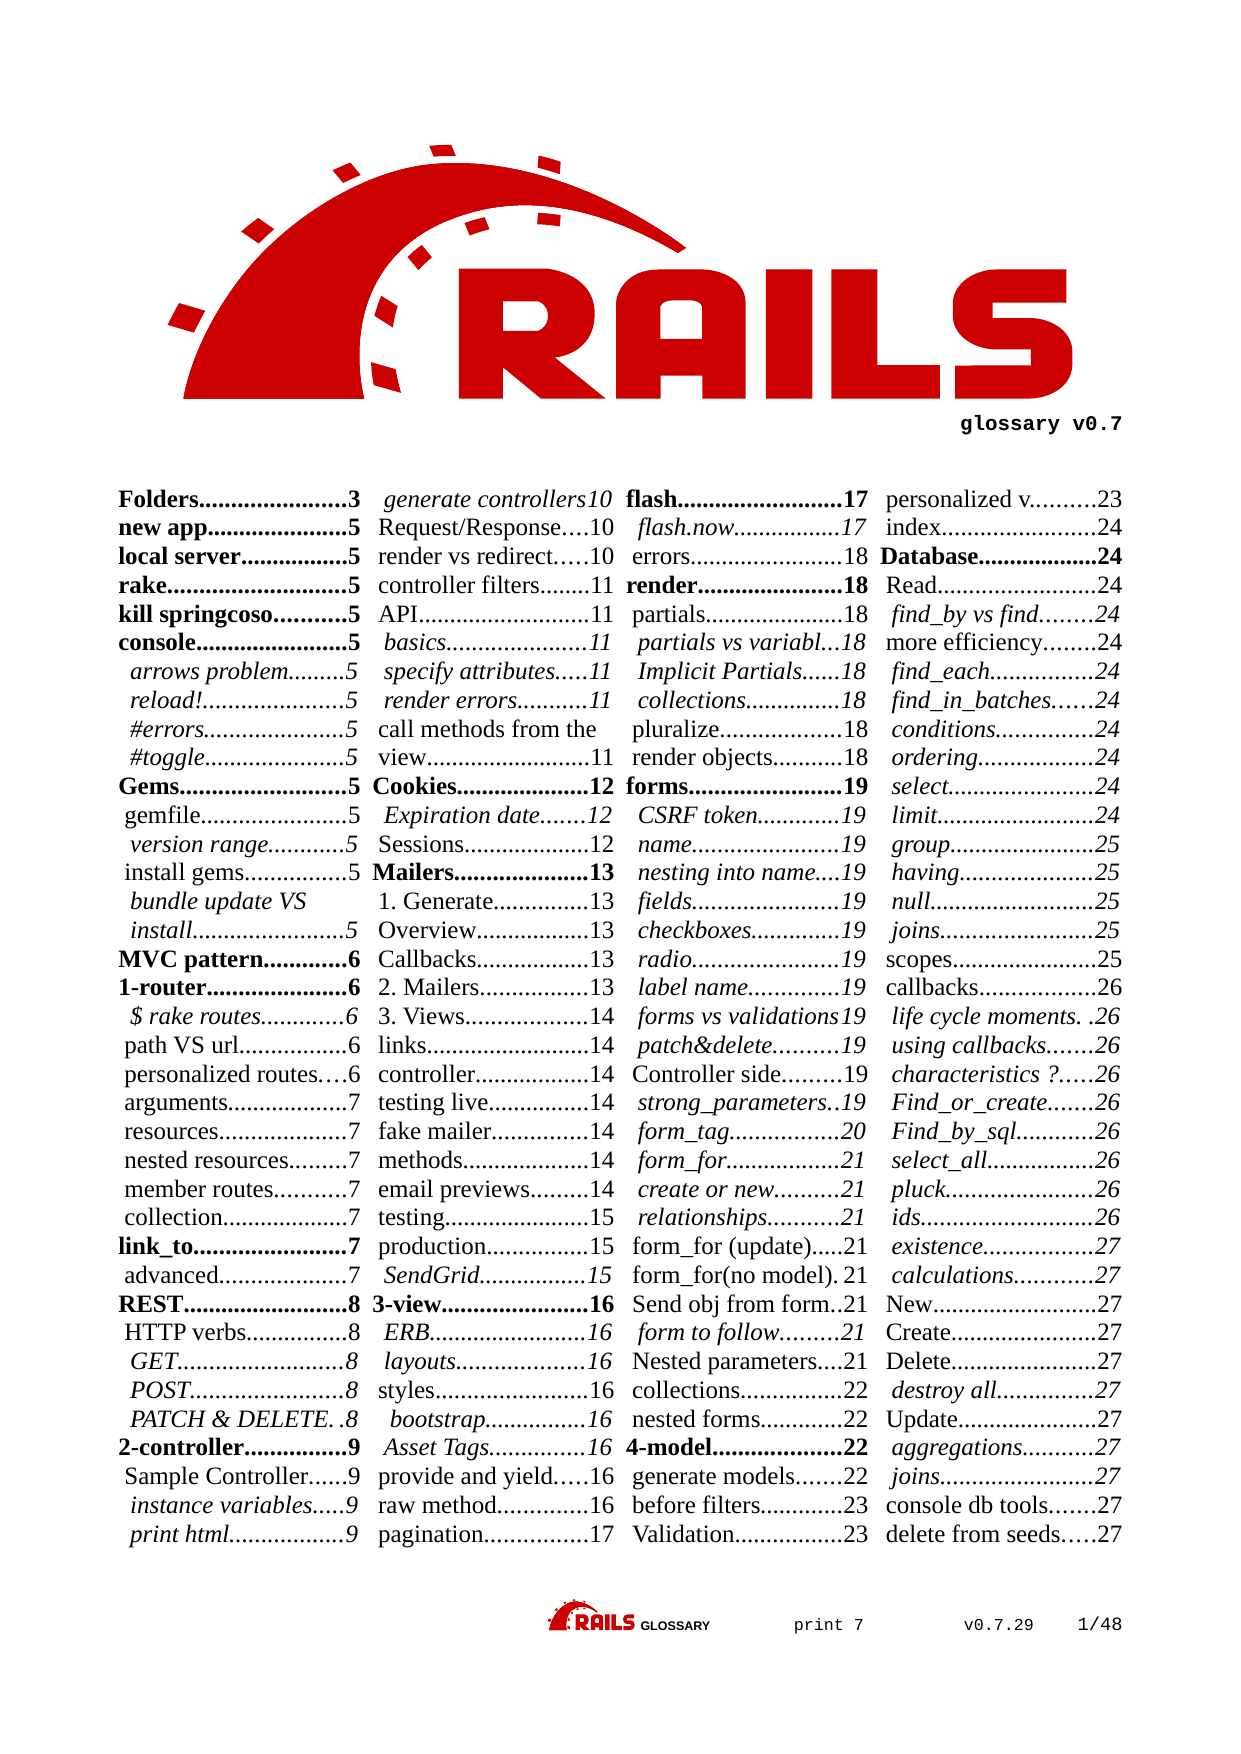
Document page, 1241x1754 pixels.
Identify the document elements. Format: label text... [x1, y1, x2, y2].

text controller filters 11 [378, 570, 614, 599]
text create or new 21 [638, 1174, 868, 1202]
text arguments 7 [124, 1087, 360, 1116]
text controller 14 [378, 1059, 614, 1087]
text install gems 5 [124, 857, 360, 886]
text Sample Controller 9 [124, 1461, 360, 1490]
text destroy all 27 [891, 1375, 1122, 1404]
text 3. Views 14 [378, 1001, 614, 1030]
text SendGrid 15 [384, 1260, 614, 1289]
text nested forms 22 [632, 1404, 868, 1432]
text testing 15 [378, 1202, 614, 1231]
text resources 7 [124, 1116, 360, 1145]
text fields 19 [638, 886, 868, 915]
text Mailers 13 [372, 857, 614, 886]
text partials vs variabl 18 [638, 627, 868, 656]
text #errors 5 [130, 714, 360, 742]
text Overview 13 [378, 915, 614, 944]
text generate models 22 [632, 1461, 868, 1490]
text kill springcoso 5 [118, 599, 360, 627]
text 2. Mailers 13 [378, 972, 614, 1001]
text layouts 16 [384, 1346, 614, 1375]
text find_in_batches 24 [891, 685, 1122, 714]
text existence 27 [891, 1231, 1122, 1260]
text label name 19 [638, 972, 868, 1001]
text strong_parameters 19 [638, 1087, 868, 1116]
text patch&delete 19 [638, 1030, 868, 1059]
text version range 5 [130, 829, 360, 857]
text name 19 [638, 829, 868, 857]
text Asset Tags 16 [384, 1432, 614, 1461]
text bootstrap 16 [389, 1404, 614, 1432]
text form to follow 21 [638, 1317, 868, 1346]
text Callbacks 13 [378, 944, 614, 972]
text form_tag 20 [638, 1116, 868, 1145]
text select 24 [891, 771, 1122, 800]
text production 15 [378, 1231, 614, 1260]
text PATCH & DELETE 8 [130, 1404, 360, 1432]
text print html 9 [130, 1519, 360, 1547]
text $ rake routes 6 [130, 1001, 360, 1030]
text testing live 14 [378, 1087, 614, 1116]
text scopes 25 [886, 944, 1122, 972]
text glossary v0.7 [118, 413, 1122, 436]
text personalized v. 23 [886, 484, 1122, 512]
text group 25 [891, 829, 1122, 857]
text Implicit Partials 18 [638, 656, 868, 685]
text radio 19 [638, 944, 868, 972]
text pluck 26 [891, 1174, 1122, 1202]
text Read 24 [886, 570, 1122, 599]
text path VS url 6 [124, 1030, 360, 1059]
text ids 26 [891, 1202, 1122, 1231]
text Sessions 12 [378, 829, 614, 857]
text Cookies 12 [372, 771, 614, 800]
text delete from seeds 27 [886, 1519, 1122, 1547]
text index 24 [886, 512, 1122, 541]
text Delete 27 [886, 1346, 1122, 1375]
text 3-view 16 [372, 1289, 614, 1317]
text call methods from the view 11 [378, 714, 614, 771]
text 1. Generate 13 [378, 886, 614, 915]
text select_all 26 [891, 1145, 1122, 1174]
text CSRF token 19 [638, 800, 868, 829]
text pagination 17 [378, 1519, 614, 1547]
text 4-model 22 [626, 1432, 868, 1461]
text forms vs validations 19 [638, 1001, 868, 1030]
text form_for (update) 21 [632, 1231, 868, 1260]
text limit 24 [891, 800, 1122, 829]
text render errors 11 [384, 685, 614, 714]
text provide and yield 16 [378, 1461, 614, 1490]
text find_each 24 [891, 656, 1122, 685]
text render 18 [626, 570, 868, 599]
text conditions 24 [891, 714, 1122, 742]
text fake mailer 14 [378, 1116, 614, 1145]
text Find_by_sql 26 [891, 1116, 1122, 1145]
text Expiration date 12 [384, 800, 614, 829]
text bundle update VS install 5 [130, 886, 360, 944]
text API 11 [378, 599, 614, 627]
text ERB 16 [384, 1317, 614, 1346]
text link_to 7 [118, 1231, 360, 1260]
text REST 8 [118, 1289, 360, 1317]
text local server 5 [118, 541, 360, 570]
text links 14 [378, 1030, 614, 1059]
text calculations 27 [891, 1260, 1122, 1289]
text nested resources 7 [124, 1145, 360, 1174]
text partials 18 [632, 599, 868, 627]
text gemfile 5 [124, 800, 360, 829]
text callbacks 26 [886, 972, 1122, 1001]
text arrows problem 5 [130, 656, 360, 685]
text Validation 23 [632, 1519, 868, 1547]
text new app 5 [118, 512, 360, 541]
text generate controllers 10 [384, 484, 614, 512]
text Request/Response 10 [378, 512, 614, 541]
text using callbacks 26 [891, 1030, 1122, 1059]
text Controller side 19 [632, 1059, 868, 1087]
text nesting into name 19 [638, 857, 868, 886]
text joins 27 [891, 1461, 1122, 1490]
text life cycle moments 26 [891, 1001, 1122, 1030]
text flash.now 17 [638, 512, 868, 541]
text before filters 23 [632, 1490, 868, 1519]
text Nested parameters 21 [632, 1346, 868, 1375]
text form_for(no model) 21 [632, 1260, 868, 1289]
text email previews 14 [378, 1174, 614, 1202]
text rake 5 [118, 570, 360, 599]
text New 27 [886, 1289, 1122, 1317]
text 2-controller 9 [118, 1432, 360, 1461]
text #toggle 5 [130, 742, 360, 771]
text render objects 18 [632, 742, 868, 771]
text errors 18 [632, 541, 868, 570]
text console 5 [118, 627, 360, 656]
text personalized routes 6 [124, 1059, 360, 1087]
text collections 22 [632, 1375, 868, 1404]
text Folders 3 [118, 484, 360, 512]
text null 25 [891, 886, 1122, 915]
text advanced 7 [124, 1260, 360, 1289]
text reload! 5 [130, 685, 360, 714]
text Gems 5 [118, 771, 360, 800]
text Database 24 [880, 541, 1122, 570]
text Find_or_create 26 [891, 1087, 1122, 1116]
text 1-router 6 [118, 972, 360, 1001]
text forms 19 [626, 771, 868, 800]
text HTTP verbs 8 [124, 1317, 360, 1346]
text characteristics ? 26 [891, 1059, 1122, 1087]
text console db tools 27 [886, 1490, 1122, 1519]
text checkboxes 19 [638, 915, 868, 944]
text methods 14 [378, 1145, 614, 1174]
text raw method 16 [378, 1490, 614, 1519]
text find_by vs find 24 [891, 599, 1122, 627]
text member routes 7 [124, 1174, 360, 1202]
text Send obj from form 21 [632, 1289, 868, 1317]
text basics 11 [384, 627, 614, 656]
text collection 7 [124, 1202, 360, 1231]
text POST 8 [130, 1375, 360, 1404]
text more efficiency 24 [886, 627, 1122, 656]
text render vs redirect 10 [378, 541, 614, 570]
text joins 25 [891, 915, 1122, 944]
text Update 27 [886, 1404, 1122, 1432]
text aggregations 27 [891, 1432, 1122, 1461]
text GET 8 [130, 1346, 360, 1375]
text relationships 21 [638, 1202, 868, 1231]
text styles 16 [378, 1375, 614, 1404]
text having 25 [891, 857, 1122, 886]
text instance variables 9 [130, 1490, 360, 1519]
text MVC pattern 6 [118, 944, 360, 972]
text Create 27 [886, 1317, 1122, 1346]
text specify attributes 11 [384, 656, 614, 685]
text pluralize 18 [632, 714, 868, 742]
text collections 18 [638, 685, 868, 714]
text ordering 24 [891, 742, 1122, 771]
text flash 17 [626, 484, 868, 512]
text form_for 21 [638, 1145, 868, 1174]
